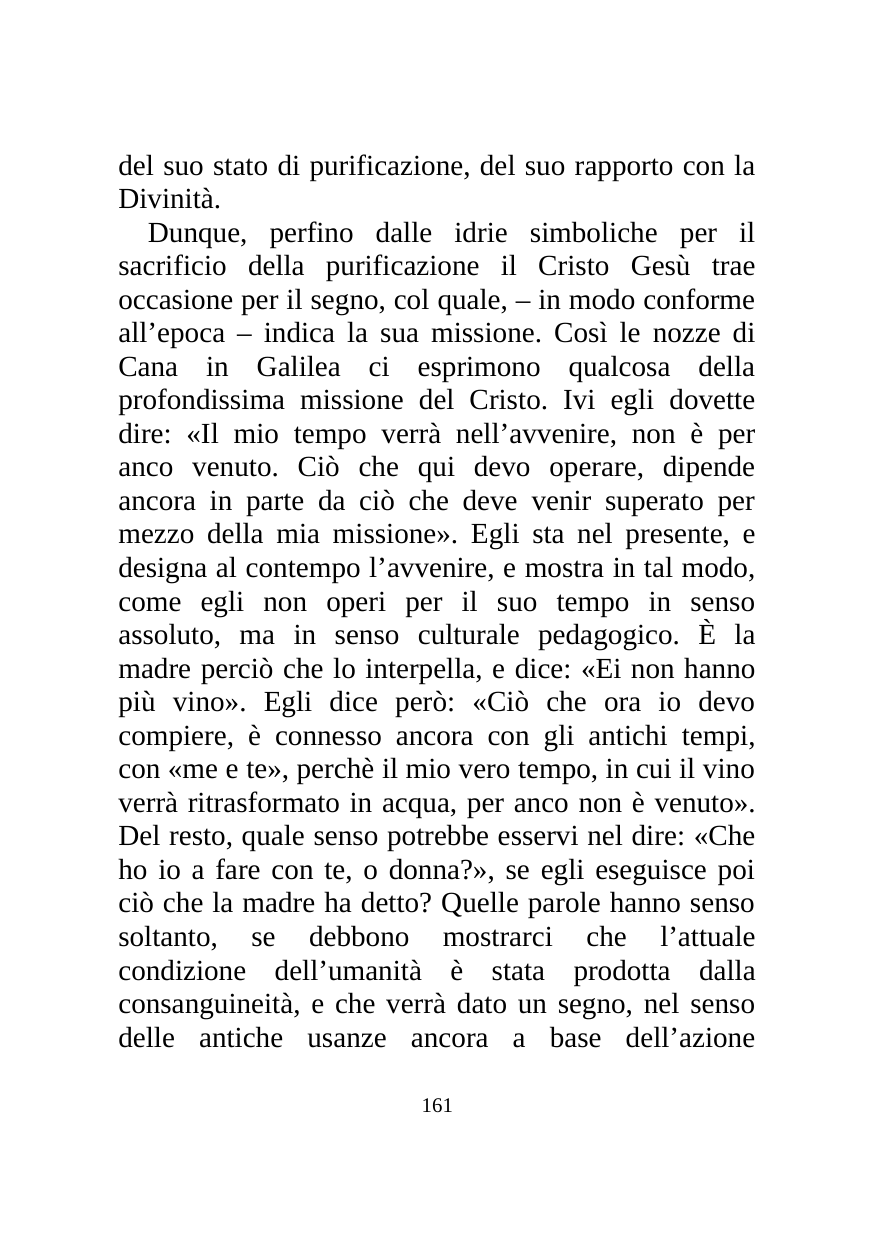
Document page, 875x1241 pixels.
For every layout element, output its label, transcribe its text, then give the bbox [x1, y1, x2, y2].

text Dunque, perfino dalle idrie simboliche per il sacrificio della purificazione il Cristo Gesù trae occasione per il segno, col quale, – in modo conforme all’epoca – indica la sua missione. Così le nozze di Cana in Galilea ci esprimono qualcosa della profondissima missione del Cristo. Ivi egli dovette dire: «Il mio tempo verrà nell’avvenire, non è per anco venuto. Ciò che qui devo operare, dipende ancora in parte da ciò che deve venir superato per mezzo della mia missione». Egli sta nel presente, e designa al contempo l’avvenire, e mostra in tal modo, come egli non operi per il suo tempo in senso assoluto, ma in senso culturale pedagogico. È la madre perciò che lo interpella, e dice: «Ei non hanno più vino». Egli dice però: «Ciò che ora io devo compiere, è connesso ancora con gli antichi tempi, con «me e te», perchè il mio vero tempo, in cui il vino verrà ritrasformato in acqua, per anco non è venuto». Del resto, quale senso potrebbe esservi nel dire: «Che ho io a fare con te, o donna?», se egli eseguisce poi ciò che la madre ha detto? Quelle parole hanno senso soltanto, se debbono mostrarci che l’attuale condizione dell’umanità è stata prodotta dalla consanguineità, e che verrà dato un segno, nel senso delle antiche usanze ancora a base dell’azione [118, 215, 756, 1053]
text del suo stato di purificazione, del suo rapporto con la Divinità. [118, 148, 756, 215]
